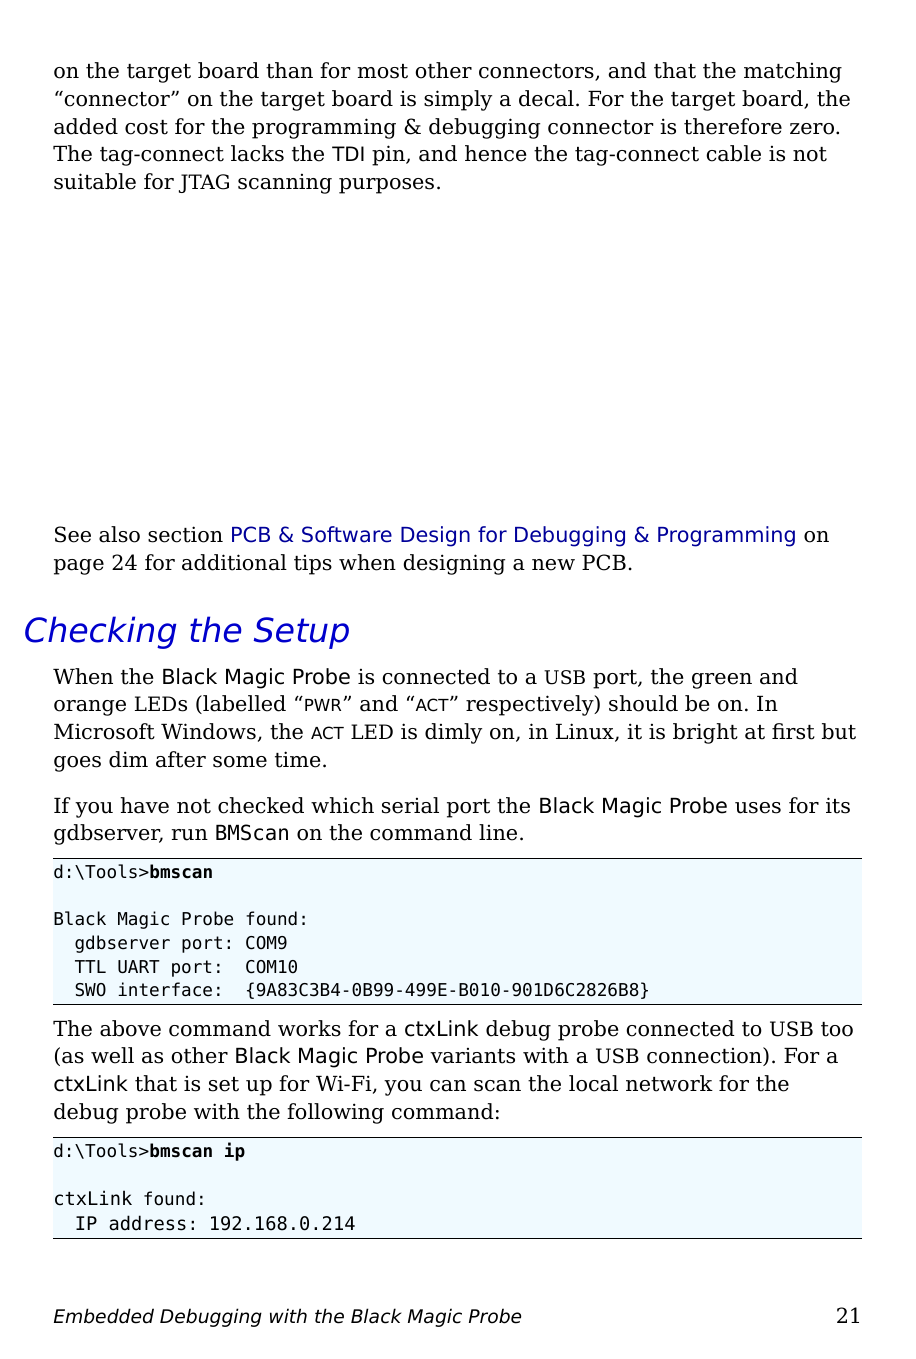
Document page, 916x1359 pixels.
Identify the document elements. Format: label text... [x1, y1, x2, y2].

text See also section PCB & Software Design for Debugging & Programming on page 24 for additional tips when designing a new PCB. [53, 216, 862, 575]
text d:\Tools>bmscan ip [53, 1138, 862, 1161]
text When the Black Magic Probe is connected to a USB port, the green and orange LEDs (labelled “pwr” and “act” respectively) should be on. In Microsoft Windows, the act LED is dimly on, in Linux, it is bright at first but goes dim after some time. [53, 665, 862, 772]
subtitle Checking the Setup [24, 611, 862, 650]
text on the target board than for most other connectors, and that the matching “connector” on the target board is simply a decal. For the target board, the added cost for the programm­ing & debugging connector is therefore zero. The tag-connect lacks the TDI pin, and hence the tag-connect cable is not suitable for JTAG scanning purposes. [53, 59, 862, 194]
text IP address: 192.168.0.214 [53, 1209, 862, 1238]
text SWO interface: {9A83C3B4-0B99-499E-B010-901D6C2826B8} [53, 976, 862, 1004]
text ctxLink found: [53, 1184, 862, 1209]
text d:\Tools>bmscan [53, 859, 862, 882]
text If you have not checked which serial port the Black Magic Probe uses for its gdbserver, run BMScan on the command line. [53, 794, 862, 846]
text Black Magic Probe found: [53, 905, 862, 929]
text The above command works for a ctxLink debug probe connected to USB too (as well as other Black Magic Probe variants with a USB connection). For a ctxLink that is set up for Wi-Fi, you can scan the local network for the debug probe with the following command: [53, 1017, 862, 1124]
text TTL UART port: COM10 [53, 953, 862, 976]
text gdbserver port: COM9 [53, 929, 862, 953]
